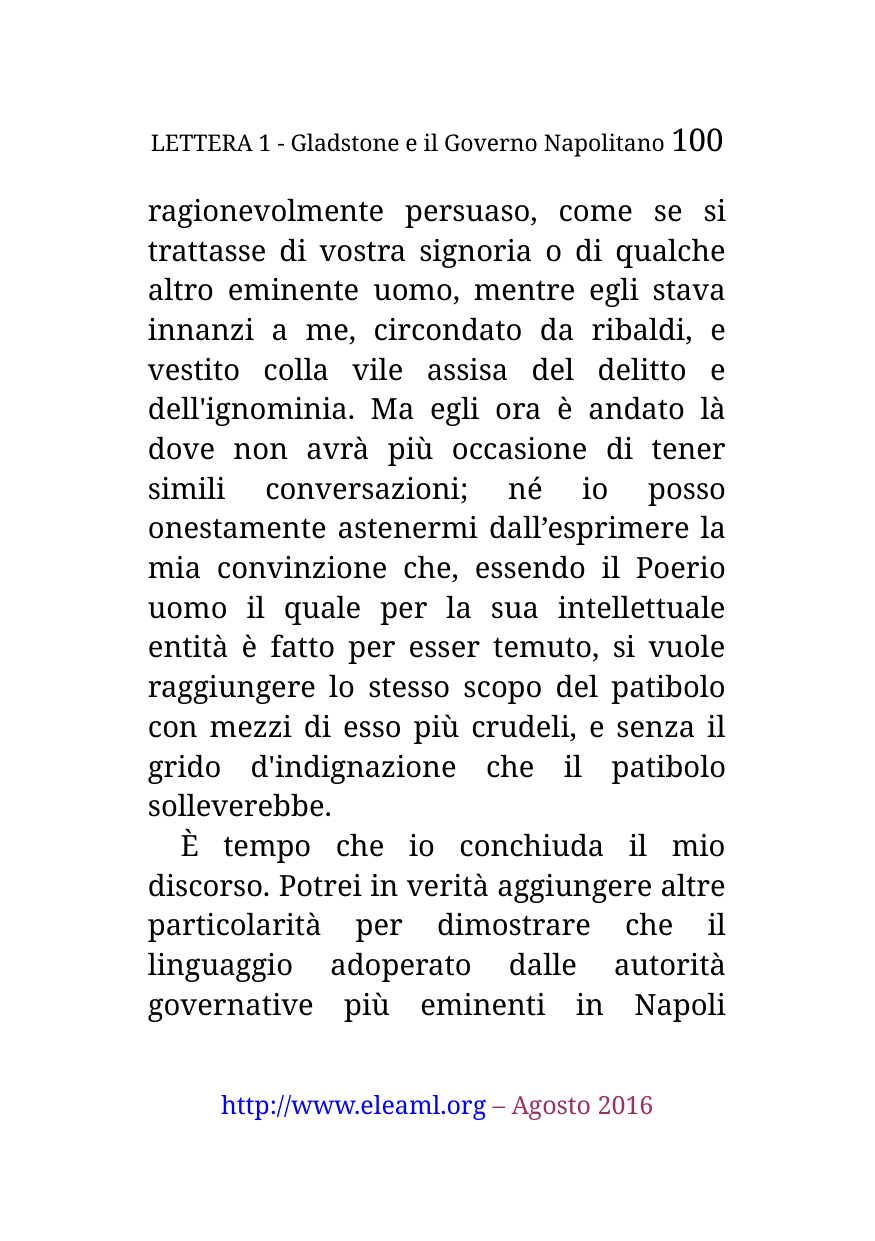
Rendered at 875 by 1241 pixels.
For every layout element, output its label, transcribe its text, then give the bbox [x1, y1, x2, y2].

text È tempo che io conchiuda il mio discorso. Potrei in verità aggiungere altre particolarità per dimostrare che il linguaggio adoperato dalle autorità governative più eminenti in Napoli [148, 825, 726, 1024]
text ragionevolmente persuaso, come se si trattasse di vostra signoria o di qualche altro eminente uomo, mentre egli stava innanzi a me, circondato da ribaldi, e vestito colla vile assisa del delitto e dell'ignominia. Ma egli ora è andato là dove non avrà più occasione di tener simili conversazioni; né io posso onestamente astenermi dall’esprimere la mia convinzione che, essendo il Poerio uomo il quale per la sua intellettuale entità è fatto per esser temuto, si vuole raggiungere lo stesso scopo del patibolo con mezzi di esso più crudeli, e senza il grido d'indignazione che il patibolo solleverebbe. [148, 190, 726, 825]
